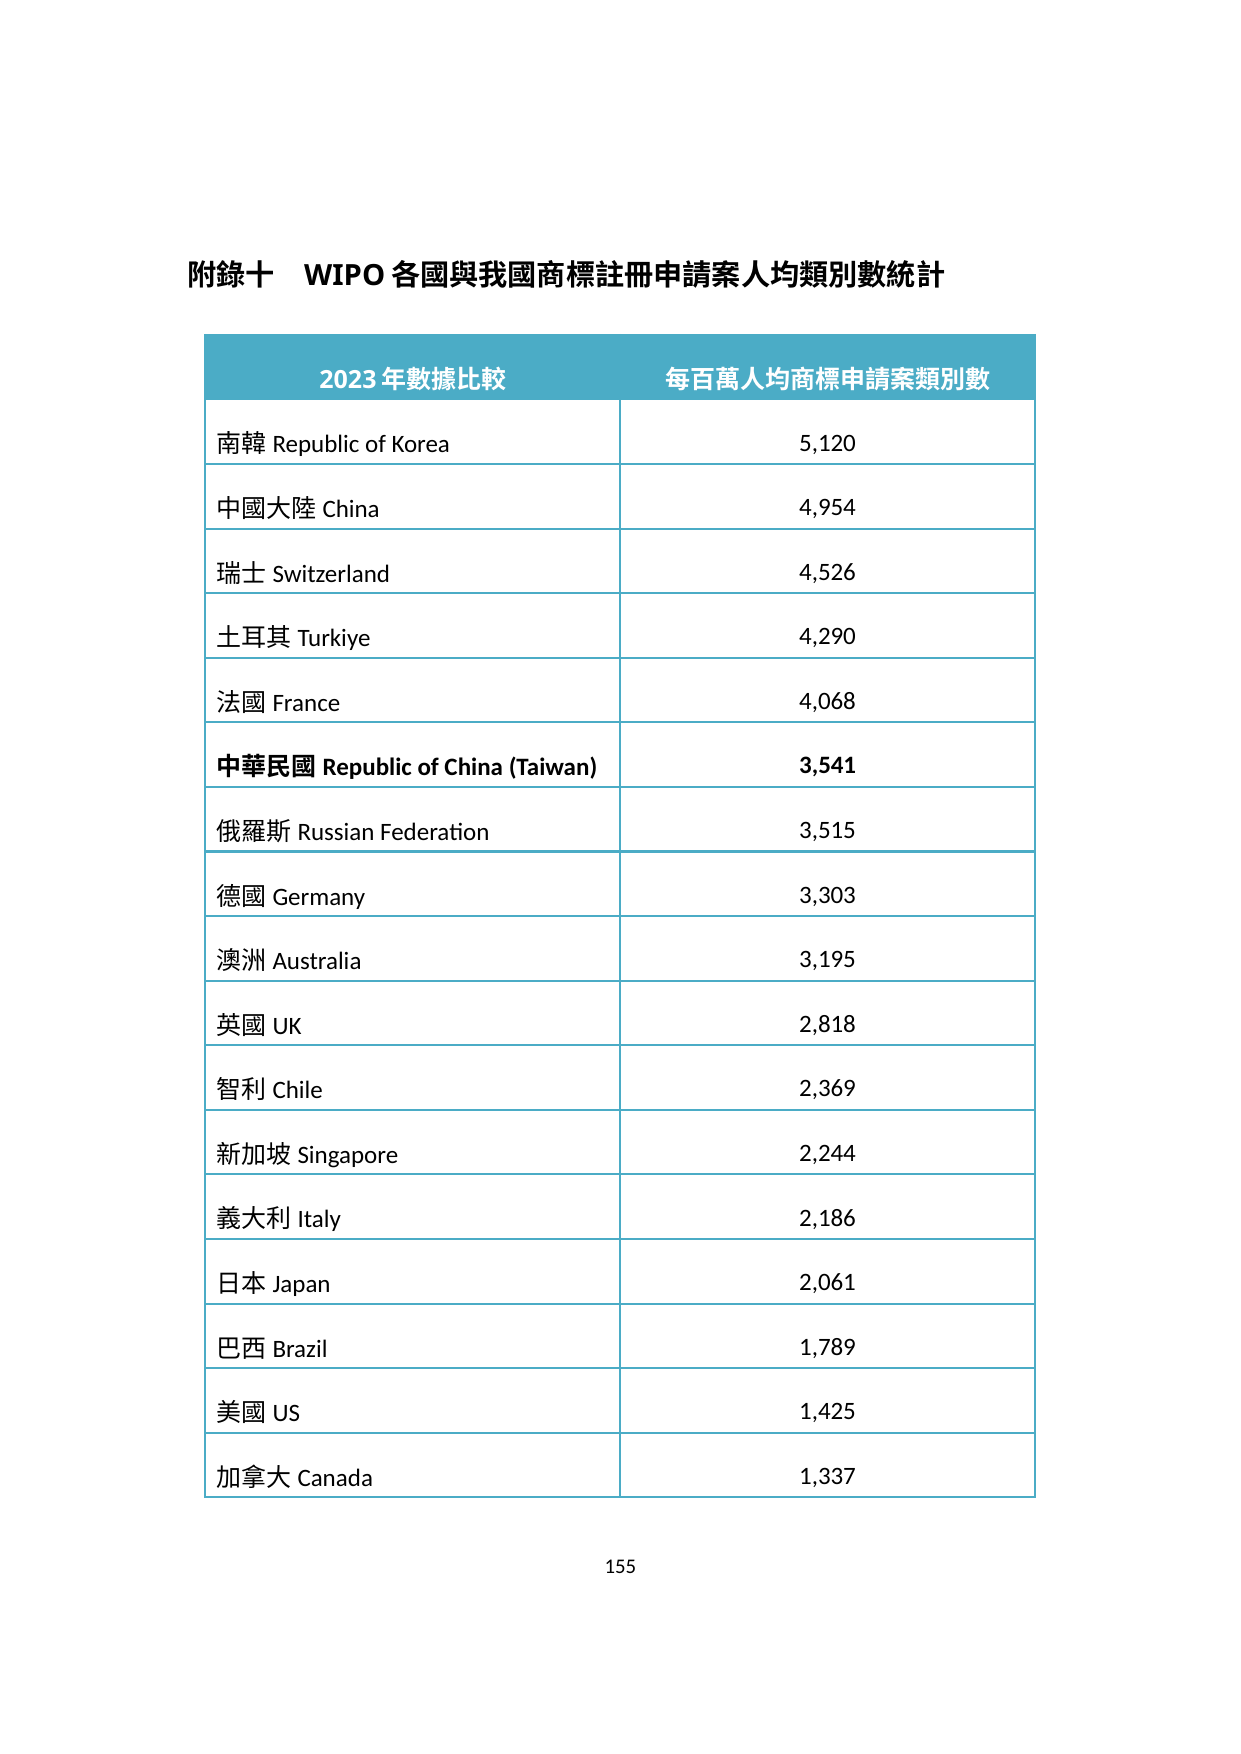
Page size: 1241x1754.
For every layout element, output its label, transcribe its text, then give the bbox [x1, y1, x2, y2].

table_cell 5,120 [621, 400, 1034, 463]
table_cell 南韓 Republic of Korea [206, 400, 619, 463]
table_cell 2,061 [621, 1240, 1034, 1302]
table_cell 瑞士 Switzerland [206, 530, 619, 592]
table_header 2023年數據比較 [206, 336, 619, 398]
table_cell 巴西 Brazil [206, 1305, 619, 1367]
table_cell 智利 Chile [206, 1046, 619, 1109]
table_cell 2,818 [621, 982, 1034, 1044]
table_cell 2,186 [621, 1175, 1034, 1238]
table_cell 澳洲 Australia [206, 917, 619, 979]
table_cell 3,515 [621, 788, 1034, 850]
table_cell 1,337 [621, 1434, 1034, 1496]
table_cell 俄羅斯 Russian Federation [206, 788, 619, 850]
table_cell 4,526 [621, 530, 1034, 592]
table_cell 義大利 Italy [206, 1175, 619, 1238]
table_cell 2,369 [621, 1046, 1034, 1109]
table_cell 1,425 [621, 1369, 1034, 1432]
table_cell 法國 France [206, 659, 619, 721]
table_cell 3,195 [621, 917, 1034, 979]
table_cell 4,068 [621, 659, 1034, 721]
table_cell 4,290 [621, 594, 1034, 657]
table_cell 4,954 [621, 465, 1034, 527]
table_cell 中華民國 Republic of China (Taiwan) [206, 723, 619, 786]
table_header 每百萬人均商標申請案類別數 [621, 336, 1034, 398]
table_cell 德國 Germany [206, 853, 619, 915]
table_cell 中國大陸 China [206, 465, 619, 527]
table_cell 2,244 [621, 1111, 1034, 1173]
table_cell 3,303 [621, 853, 1034, 915]
table_cell 土耳其 Turkiye [206, 594, 619, 657]
table_cell 新加坡 Singapore [206, 1111, 619, 1173]
subtitle 附錄十 WIPO各國與我國商標註冊申請案人均類別數統計 [187, 231, 1053, 294]
table_cell 日本 Japan [206, 1240, 619, 1302]
table_cell 英國 UK [206, 982, 619, 1044]
table_cell 加拿大 Canada [206, 1434, 619, 1496]
table_cell 美國 US [206, 1369, 619, 1432]
table_cell 1,789 [621, 1305, 1034, 1367]
table_cell 3,541 [621, 723, 1034, 786]
